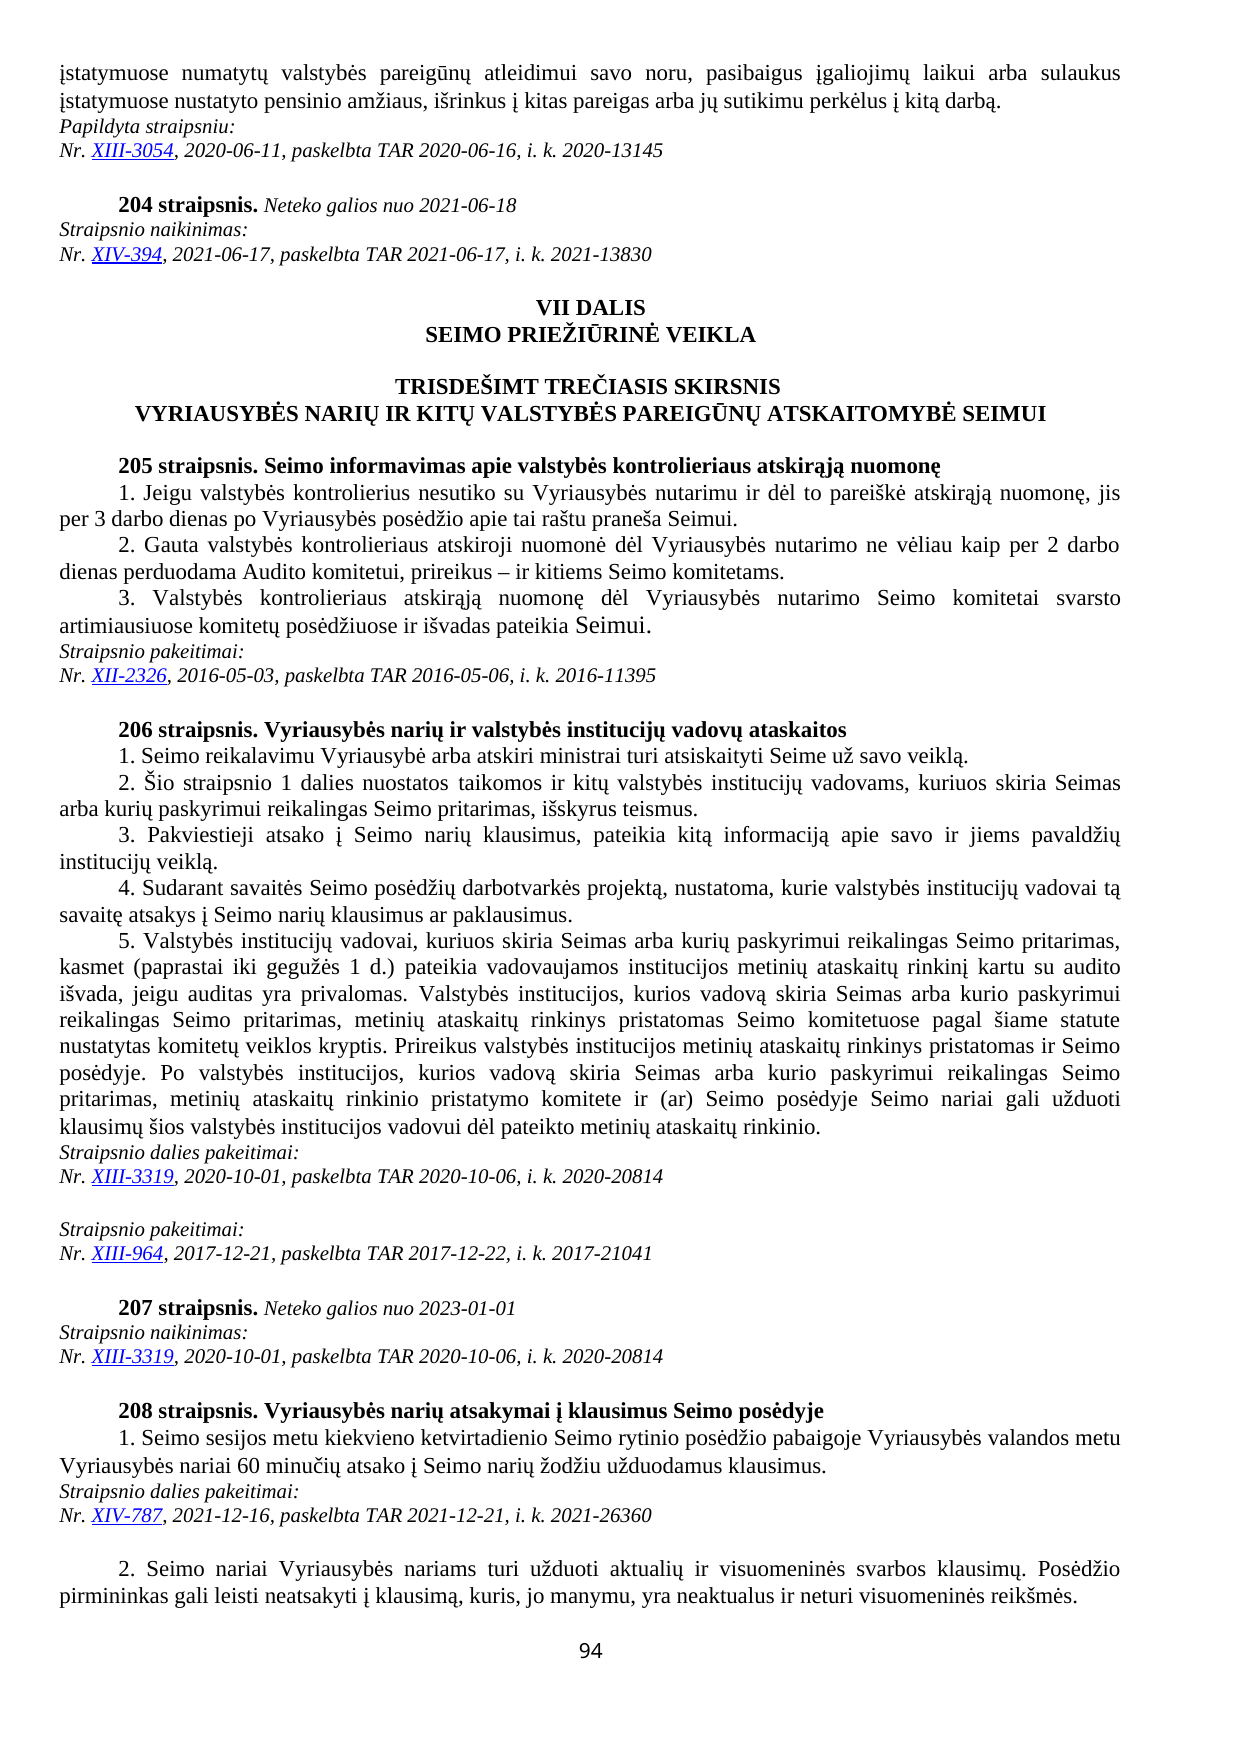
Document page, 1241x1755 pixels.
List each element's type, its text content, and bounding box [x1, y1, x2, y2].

text 204 straipsnis. Neteko galios nuo 2021-06-18 [59, 191, 1122, 217]
text 3. Valstybės kontrolieriaus atskirąją nuomonę dėl Vyriausybės nutarimo Seimo komitetai svarsto artimiausiuose komitetų posėdžiuose ir išvadas pateikia Seimui. [59, 584, 1122, 639]
text TRISDEŠIMT TREČIASIS SKIRSNIS [59, 373, 1122, 400]
text 1. Seimo reikalavimu Vyriausybė arba atskiri ministrai turi atsiskaityti Seime už savo veiklą. [59, 742, 1122, 769]
text 207 straipsnis. Neteko galios nuo 2023-01-01 [59, 1294, 1122, 1320]
text VYRIAUSYBĖS NARIŲ IR KITŲ VALSTYBĖS PAREIGŪNŲ ATSKAITOMYBĖ SEIMUI [59, 400, 1122, 426]
text 208 straipsnis. Vyriausybės narių atsakymai į klausimus Seimo posėdyje [59, 1397, 1122, 1423]
text 2. Šio straipsnio 1 dalies nuostatos taikomos ir kitų valstybės institucijų vadovams, kuriuos skiria Seimas arba kurių paskyrimui reikalingas Seimo pritarimas, išskyrus teismus. [59, 769, 1122, 822]
text 3. Pakviestieji atsako į Seimo narių klausimus, pateikia kitą informaciją apie savo ir jiems pavaldžių institucijų veiklą. [59, 822, 1122, 874]
text Straipsnio naikinimas: [59, 217, 1122, 241]
text SEIMO PRIEŽIŪRINĖ VEIKLA [59, 321, 1122, 347]
text Nr. XIII-964, 2017-12-21, paskelbta TAR 2017-12-22, i. k. 2017-21041 [59, 1241, 1122, 1265]
text Straipsnio dalies pakeitimai: [59, 1140, 1122, 1164]
text Nr. XIV-394, 2021-06-17, paskelbta TAR 2021-06-17, i. k. 2021-13830 [59, 241, 1122, 266]
text įstatymuose numatytų valstybės pareigūnų atleidimui savo noru, pasibaigus įgaliojimų laikui arba sulaukus įstatymuose nustatyto pensinio amžiaus, išrinkus į kitas pareigas arba jų sutikimu perkėlus į kitą darbą. [59, 59, 1122, 114]
text Straipsnio naikinimas: [59, 1320, 1122, 1344]
text Nr. XIII-3319, 2020-10-01, paskelbta TAR 2020-10-06, i. k. 2020-20814 [59, 1344, 1122, 1368]
text Straipsnio pakeitimai: [59, 1217, 1122, 1241]
text Straipsnio dalies pakeitimai: [59, 1479, 1122, 1503]
text Nr. XIII-3054, 2020-06-11, paskelbta TAR 2020-06-16, i. k. 2020-13145 [59, 138, 1122, 162]
text 2. Seimo nariai Vyriausybės nariams turi užduoti aktualių ir visuomeninės svarbos klausimų. Posėdžio pirmininkas gali leisti neatsakyti į klausimą, kuris, jo manymu, yra neaktualus ir neturi visuomeninės reikšmės. [59, 1556, 1122, 1608]
text Straipsnio pakeitimai: [59, 639, 1122, 663]
text Papildyta straipsniu: [59, 114, 1122, 138]
text 1. Seimo sesijos metu kiekvieno ketvirtadienio Seimo rytinio posėdžio pabaigoje Vyriausybės valandos metu Vyriausybės nariai 60 minučių atsako į Seimo narių žodžiu užduodamus klausimus. [59, 1423, 1122, 1479]
text VII DALIS [59, 294, 1122, 321]
text Nr. XIII-3319, 2020-10-01, paskelbta TAR 2020-10-06, i. k. 2020-20814 [59, 1164, 1122, 1188]
text 205 straipsnis. Seimo informavimas apie valstybės kontrolieriaus atskirąją nuomonę [118, 452, 1122, 479]
text Nr. XIV-787, 2021-12-16, paskelbta TAR 2021-12-21, i. k. 2021-26360 [59, 1503, 1122, 1527]
text 5. Valstybės institucijų vadovai, kuriuos skiria Seimas arba kurių paskyrimui reikalingas Seimo pritarimas, kasmet (paprastai iki gegužės 1 d.) pateikia vadovaujamos institucijos metinių ataskaitų rinkinį kartu su audito išvada, jeigu auditas yra privalomas. Valstybės institucijos, kurios vadovą skiria Seimas arba kurio paskyrimui reikalingas Seimo pritarimas, metinių ataskaitų rinkinys pristatomas Seimo komitetuose pagal šiame statute nustatytas komitetų veiklos kryptis. Prireikus valstybės institucijos metinių ataskaitų rinkinys pristatomas ir Seimo posėdyje. Po valstybės institucijos, kurios vadovą skiria Seimas arba kurio paskyrimui reikalingas Seimo pritarimas, metinių ataskaitų rinkinio pristatymo komitete ir (ar) Seimo posėdyje Seimo nariai gali užduoti klausimų šios valstybės institucijos vadovui dėl pateikto metinių ataskaitų rinkinio. [59, 927, 1122, 1140]
text Nr. XII-2326, 2016-05-03, paskelbta TAR 2016-05-06, i. k. 2016-11395 [59, 663, 1122, 687]
text 206 straipsnis. Vyriausybės narių ir valstybės institucijų vadovų ataskaitos [59, 716, 1122, 742]
text 1. Jeigu valstybės kontrolierius nesutiko su Vyriausybės nutarimu ir dėl to pareiškė atskirąją nuomonę, jis per 3 darbo dienas po Vyriausybės posėdžio apie tai raštu praneša Seimui. [59, 479, 1122, 531]
text 2. Gauta valstybės kontrolieriaus atskiroji nuomonė dėl Vyriausybės nutarimo ne vėliau kaip per 2 darbo dienas perduodama Audito komitetui, prireikus – ir kitiems Seimo komitetams. [59, 531, 1122, 584]
text 4. Sudarant savaitės Seimo posėdžių darbotvarkės projektą, nustatoma, kurie valstybės institucijų vadovai tą savaitę atsakys į Seimo narių klausimus ar paklausimus. [59, 874, 1122, 927]
